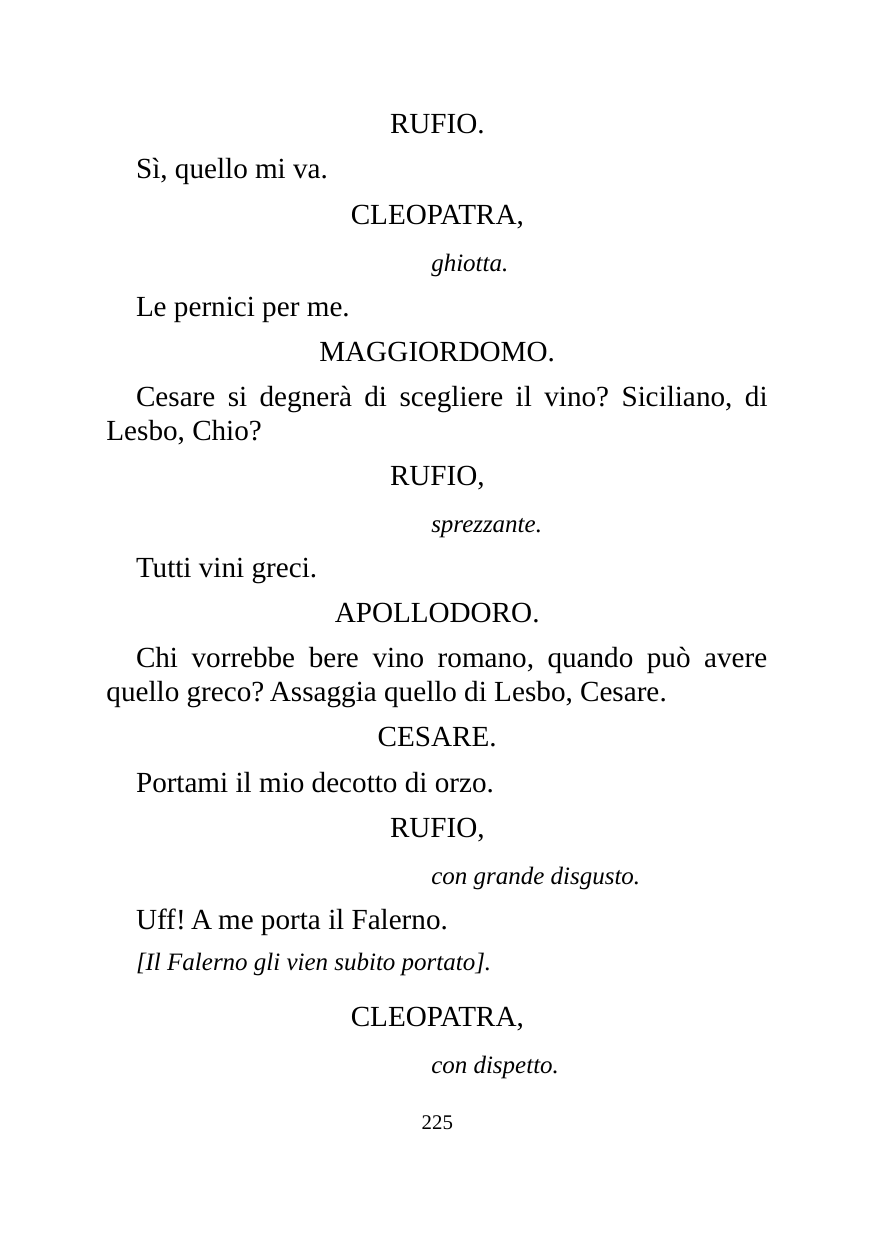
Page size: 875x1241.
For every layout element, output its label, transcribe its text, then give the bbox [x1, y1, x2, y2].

text CESARE. [106, 719, 768, 753]
text RUFIO, [106, 810, 768, 843]
text RUFIO. [106, 106, 768, 140]
text APOLLODORO. [106, 595, 768, 629]
text CLEOPATRA, [106, 197, 768, 230]
text CLEOPATRA, [106, 999, 768, 1033]
text [Il Falerno gli vien subito portato]. [106, 947, 768, 976]
text Uff! A me porta il Falerno. [106, 902, 768, 935]
text sprezzante. [431, 509, 768, 538]
text Sì, quello mi va. [106, 152, 768, 185]
text ghiotta. [431, 248, 768, 277]
text Tutti vini greci. [106, 550, 768, 583]
text Cesare si degnerà di scegliere il vino? Siciliano, di Lesbo, Chio? [106, 379, 768, 446]
text RUFIO, [106, 458, 768, 492]
text con dispetto. [431, 1051, 768, 1079]
text MAGGIORDOMO. [106, 334, 768, 367]
text con grande disgusto. [431, 861, 768, 890]
text Portami il mio decotto di orzo. [106, 765, 768, 798]
text Chi vorrebbe bere vino romano, quando può avere quello greco? Assaggia quello di Lesbo, Cesare. [106, 641, 768, 708]
text Le pernici per me. [106, 289, 768, 322]
